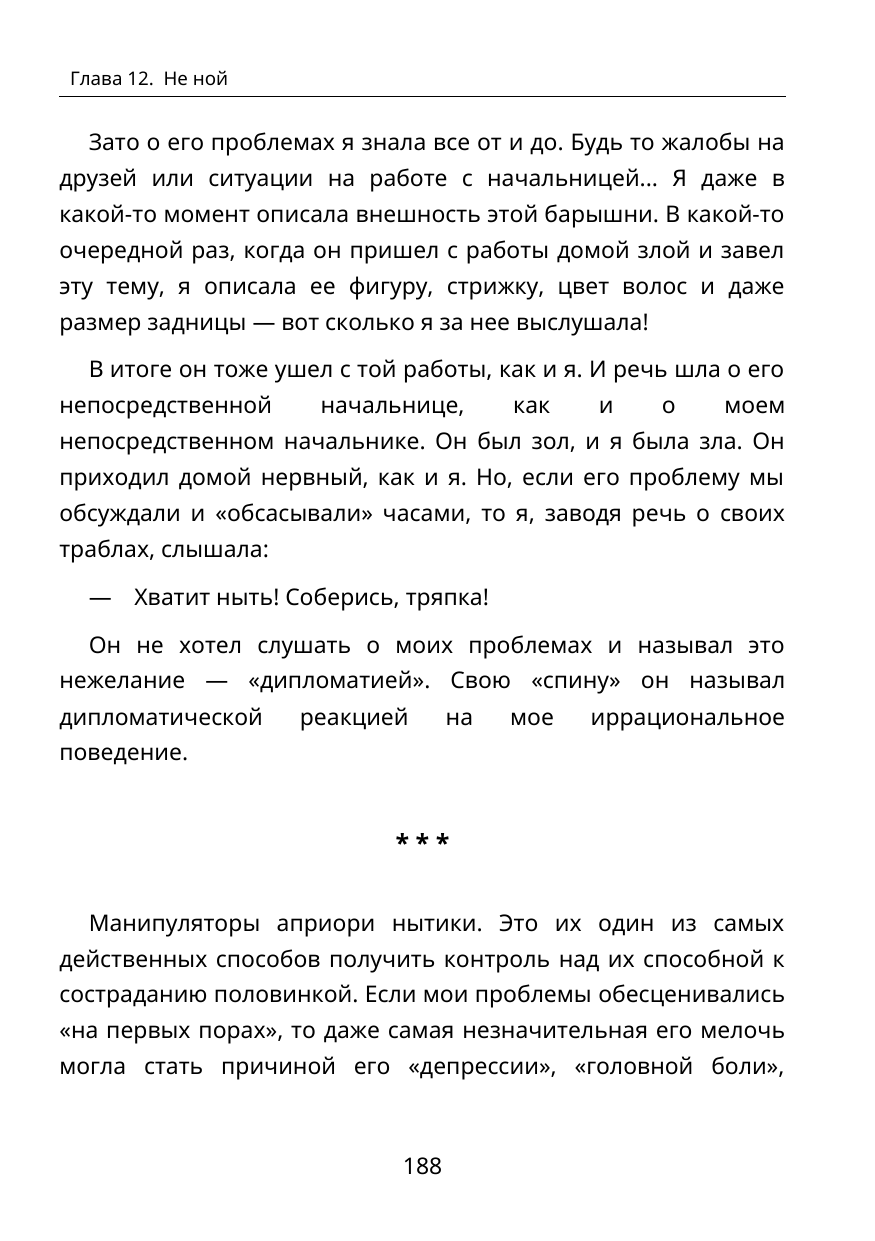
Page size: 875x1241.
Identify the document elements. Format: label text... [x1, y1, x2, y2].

text Манипуляторы априори нытики. Это их один из самых действенных способов получить контроль над их способной к состраданию половинкой. Если мои проблемы обесценивались «на первых порах», то даже самая незначительная его мелочь могла стать причиной его «депрессии», «головной боли», [59, 907, 786, 1082]
text Зато о его проблемах я знала все от и до. Будь то жалобы на друзей или ситуации на работе с начальницей... Я даже в какой-то момент описала внешность этой барышни. В какой-то очередной раз, когда он пришел с работы домой злой и завел эту тему, я описала ее фигуру, стрижку, цвет волос и даже размер задницы — вот сколько я за нее выслушала! [59, 126, 786, 337]
subtitle * * * [59, 826, 786, 860]
text В итоге он тоже ушел с той работы, как и я. И речь шла о его непосредственной начальнице, как и о моем непосредственном начальнике. Он был зол, и я была зла. Он приходил домой нервный, как и я. Но, если его проблему мы обсуждали и «обсасывали» часами, то я, заводя речь о своих траблах, слышала: [59, 353, 786, 564]
text Он не хотел слушать о моих проблемах и называл это нежелание — «дипломатией». Свою «спину» он называл дипломатической реакцией на мое иррациональное поведение. [59, 628, 786, 768]
list Хватит ныть! Соберись, тряпка! [59, 581, 786, 612]
